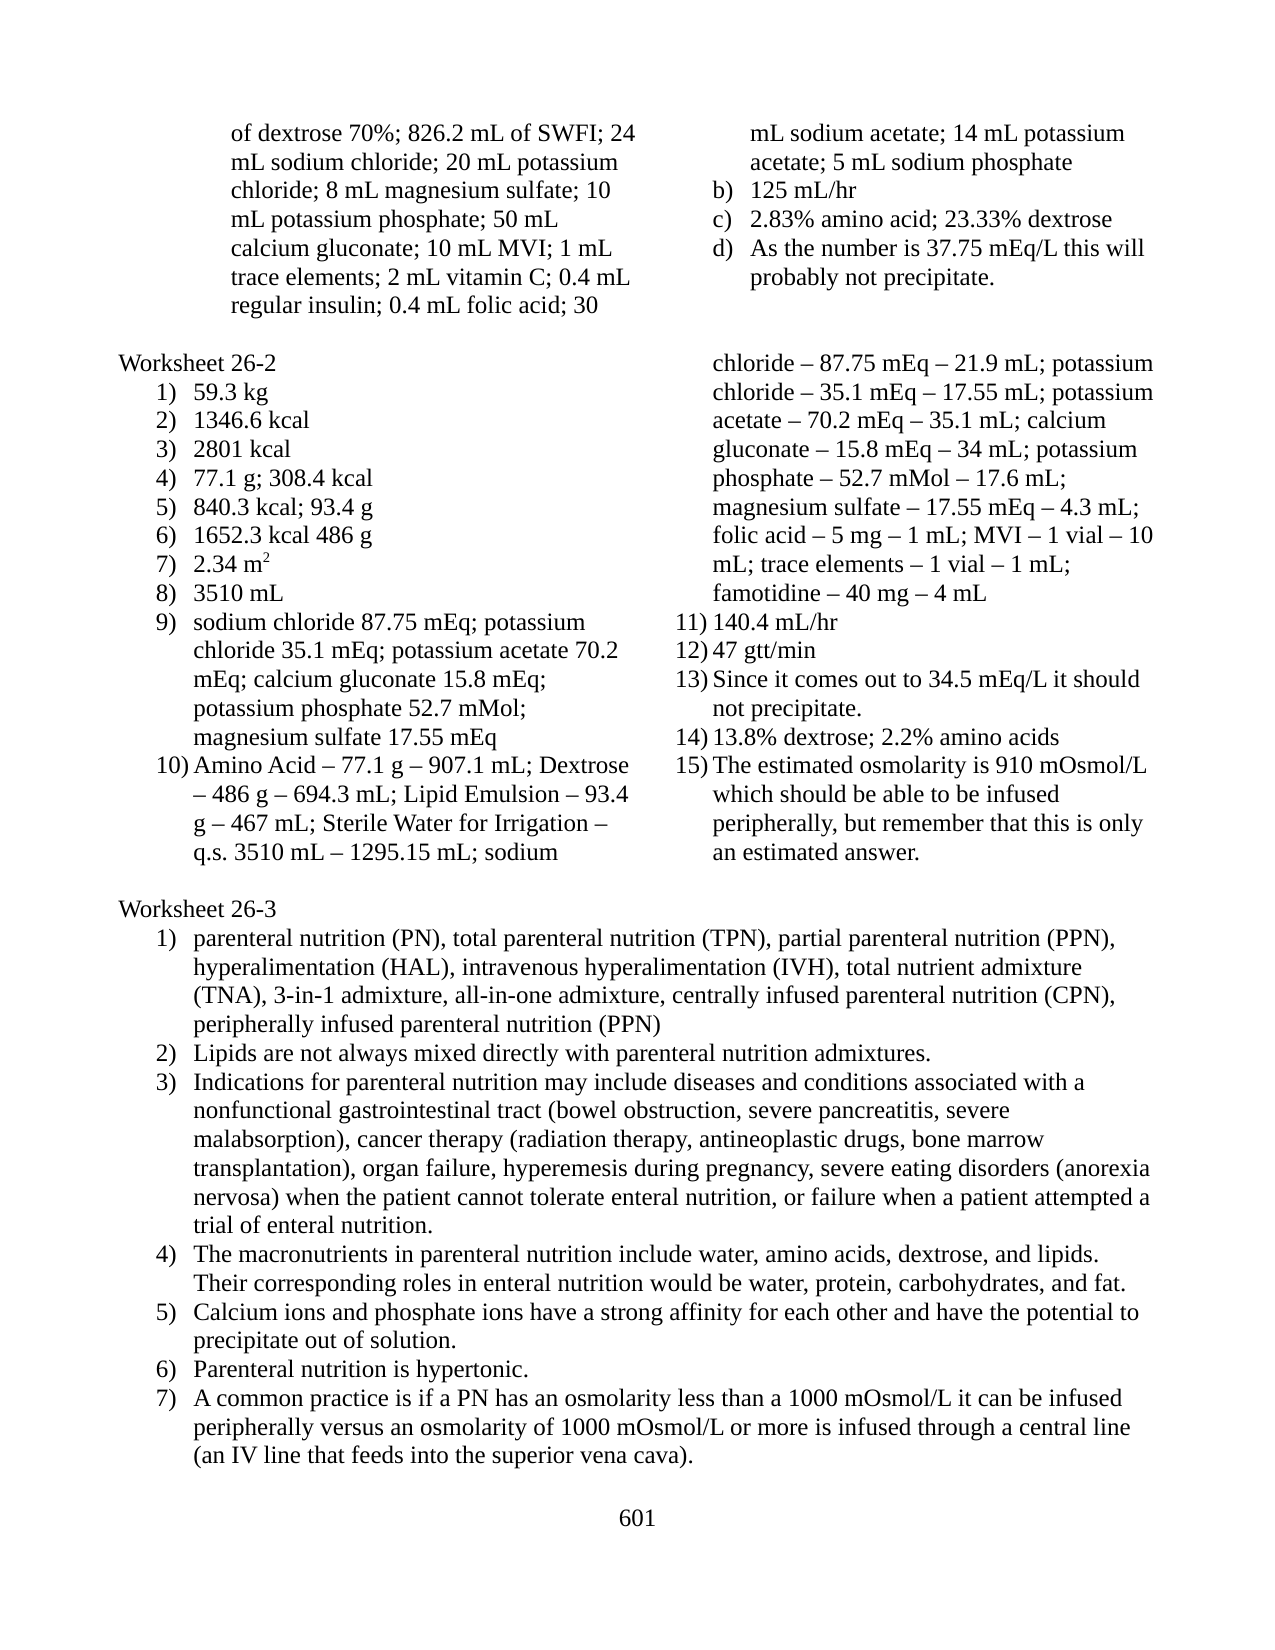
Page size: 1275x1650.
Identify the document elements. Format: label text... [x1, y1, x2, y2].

list 140.4 mL/hr [675, 607, 1157, 636]
list 2.83% amino acid; 23.33% dextrose [712, 204, 1157, 233]
list 59.3 kg [156, 377, 637, 406]
list Calcium ions and phosphate ions have a strong affinity for each other and have the potential to precipitate out of solution. [156, 1297, 1157, 1354]
list 1346.6 kcal [156, 406, 637, 434]
list Lipids are not always mixed directly with parenteral nutrition admixtures. [156, 1038, 1157, 1067]
list 13.8% dextrose; 2.2% amino acids [675, 722, 1157, 751]
list 47 gtt/min [675, 636, 1157, 664]
list 1652.3 kcal 486 g [156, 521, 637, 549]
list sodium chloride 87.75 mEq; potassium chloride 35.1 mEq; potassium acetate 70.2 mEq; calcium gluconate 15.8 mEq; potassium phosphate 52.7 mMol; magnesium sulfate 17.55 mEq [156, 607, 637, 751]
list A common practice is if a PN has an osmolarity less than a 1000 mOsmol/L it can be infused peripherally versus an osmolarity of 1000 mOsmol/L or more is infused through a central line (an IV line that feeds into the superior vena cava). [156, 1383, 1157, 1469]
list mL sodium acetate; 14 mL potassium acetate; 5 mL sodium phosphate [712, 118, 1157, 176]
list 2.34 m2 [156, 549, 637, 578]
list of dextrose 70%; 826.2 mL of SWFI; 24 mL sodium chloride; 20 mL potassium chloride; 8 mL magnesium sulfate; 10 mL potassium phosphate; 50 mL calcium gluconate; 10 mL MVI; 1 mL trace elements; 2 mL vitamin C; 0.4 mL regular insulin; 0.4 mL folic acid; 30 [193, 118, 637, 319]
list The macronutrients in parenteral nutrition include water, amino acids, dextrose, and lipids. Their corresponding roles in enteral nutrition would be water, protein, carbohydrates, and fat. [156, 1239, 1157, 1297]
list Since it comes out to 34.5 mEq/L it should not precipitate. [675, 664, 1157, 722]
list Amino Acid – 77.1 g – 907.1 mL; Dextrose – 486 g – 694.3 mL; Lipid Emulsion – 93.4 g – 467 mL; Sterile Water for Irrigation – q.s. 3510 mL – 1295.15 mL; sodium [156, 751, 637, 866]
list 2801 kcal [156, 434, 637, 463]
list The estimated osmolarity is 910 mOsmol/L which should be able to be infused peripherally, but remember that this is only an estimated answer. [675, 751, 1157, 866]
list parenteral nutrition (PN), total parenteral nutrition (TPN), partial parenteral nutrition (PPN), hyperalimentation (HAL), intravenous hyperalimentation (IVH), total nutrient admixture (TNA), 3-in-1 admixture, all-in-one admixture, centrally infused parenteral nutrition (CPN), peripherally infused parenteral nutrition (PPN) [156, 923, 1157, 1038]
list Indications for parenteral nutrition may include diseases and conditions associated with a nonfunctional gastrointestinal tract (bowel obstruction, severe pancreatitis, severe malabsorption), cancer therapy (radiation therapy, antineoplastic drugs, bone marrow transplantation), organ failure, hyperemesis during pregnancy, severe eating disorders (anorexia nervosa) when the patient cannot tolerate enteral nutrition, or failure when a patient attempted a trial of enteral nutrition. [156, 1067, 1157, 1239]
list As the number is 37.75 mEq/L this will probably not precipitate. [712, 233, 1157, 291]
list chloride – 87.75 mEq – 21.9 mL; potassium chloride – 35.1 mEq – 17.55 mL; potassium acetate – 70.2 mEq – 35.1 mL; calcium gluconate – 15.8 mEq – 34 mL; potassium phosphate – 52.7 mMol – 17.6 mL; magnesium sulfate – 17.55 mEq – 4.3 mL; folic acid – 5 mg – 1 mL; MVI – 1 vial – 10 mL; trace elements – 1 vial – 1 mL; famotidine – 40 mg – 4 mL [675, 348, 1157, 607]
list 77.1 g; 308.4 kcal [156, 463, 637, 492]
list 840.3 kcal; 93.4 g [156, 492, 637, 521]
text Worksheet 26-2 [118, 348, 637, 377]
list 125 mL/hr [712, 176, 1157, 204]
list 3510 mL [156, 578, 637, 607]
text Worksheet 26-3 [118, 894, 1157, 923]
list Parenteral nutrition is hypertonic. [156, 1354, 1157, 1383]
